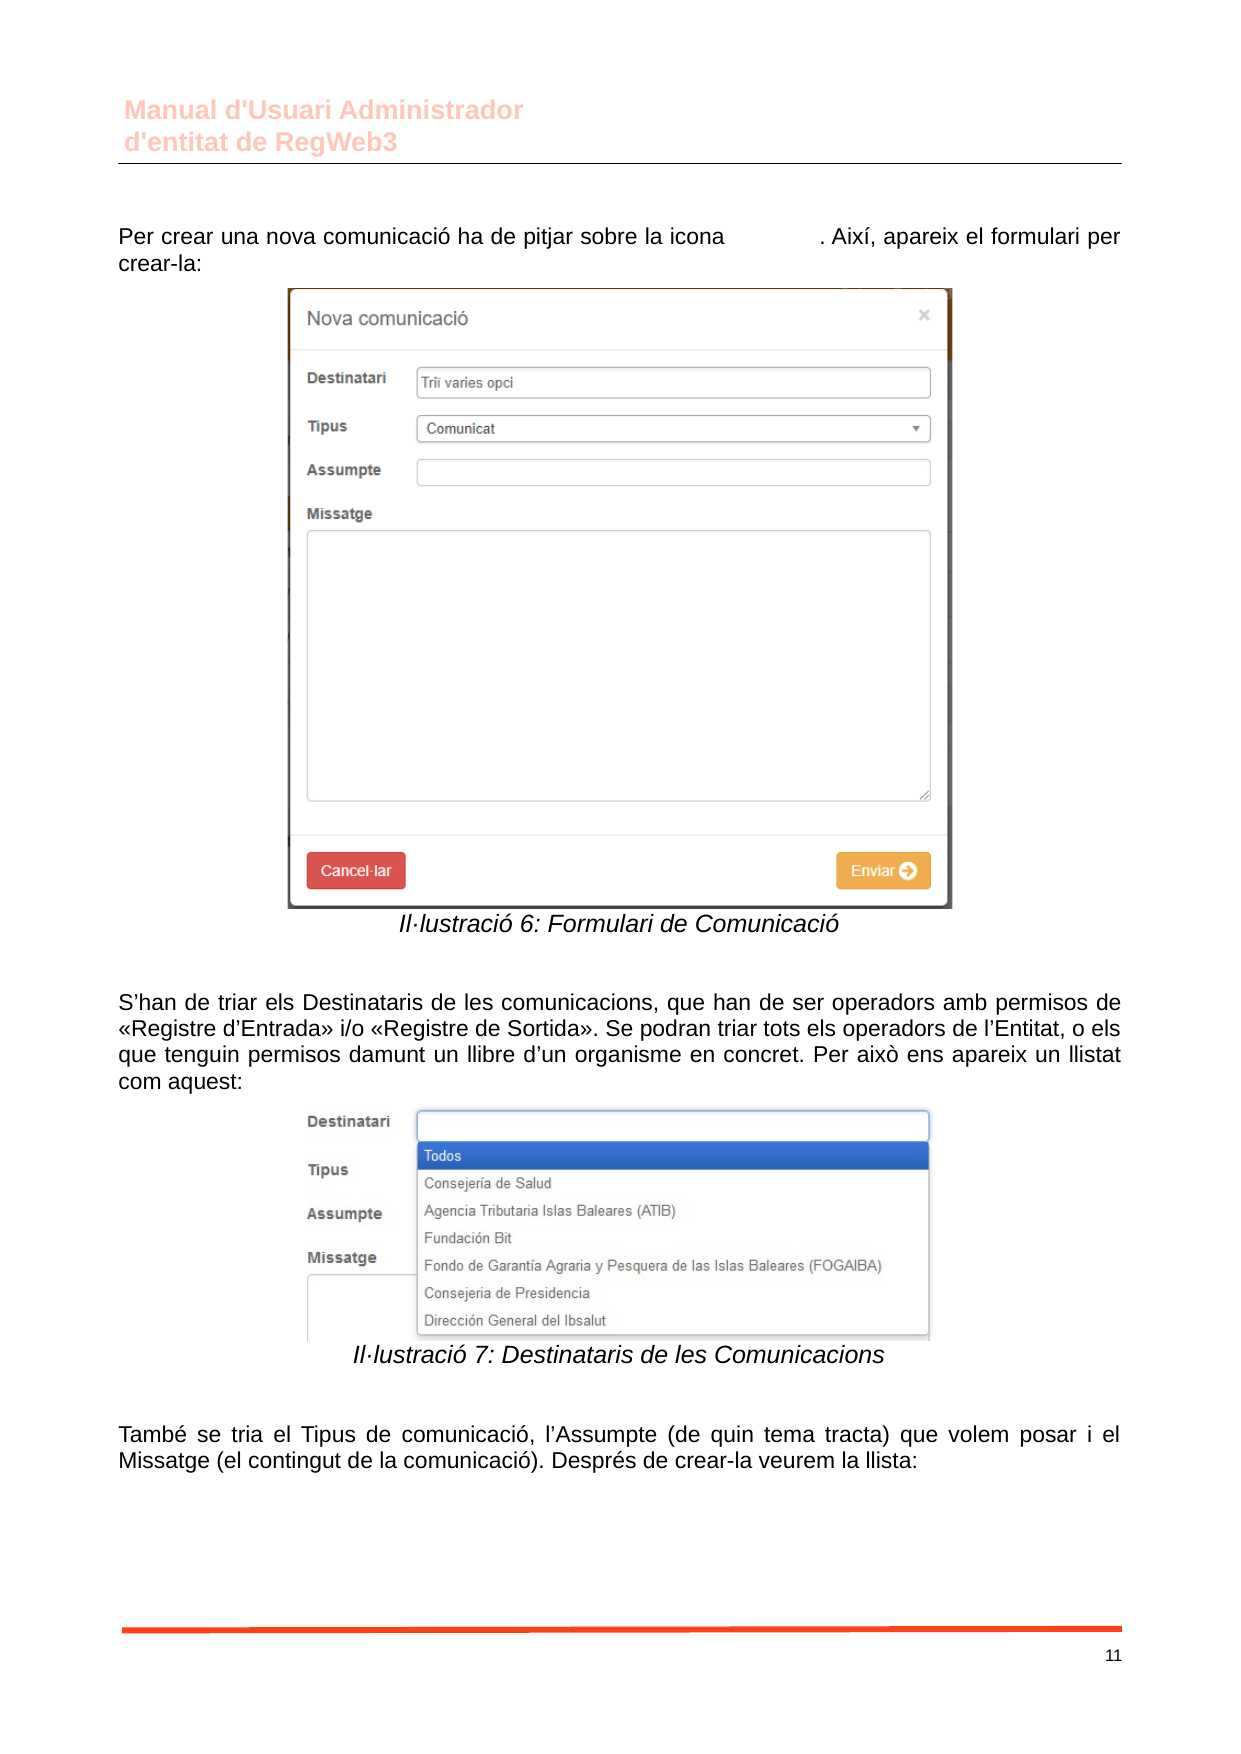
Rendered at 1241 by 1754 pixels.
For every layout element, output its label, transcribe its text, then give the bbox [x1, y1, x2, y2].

picture [306, 1106, 934, 1341]
text Il·lustració 6: Formulari de Comunicació [118, 909, 1122, 937]
text Il·lustració 7: Destinataris de les Comunicacions [118, 1341, 1122, 1369]
picture [287, 288, 953, 909]
text També se tria el Tipus de comunicació, l’Assumpte (de quin tema tracta) que volem posar i el Missatge (el contingut de la comunicació). Després de crear-la veurem la llista: [118, 1421, 1122, 1473]
text S’han de triar els Destinataris de les comunicacions, que han de ser operadors amb permisos de «Registre d’Entrada» i/o «Registre de Sortida». Se podran triar tots els operadors de l’Entitat, o els que tenguin permisos damunt un llibre d’un organisme en concret. Per això ens apareix un llistat com aquest: [118, 989, 1122, 1094]
text Per crear una nova comunicació ha de pitjar sobre la icona . Així, apareix el formulari per crear-la: [118, 223, 1122, 276]
